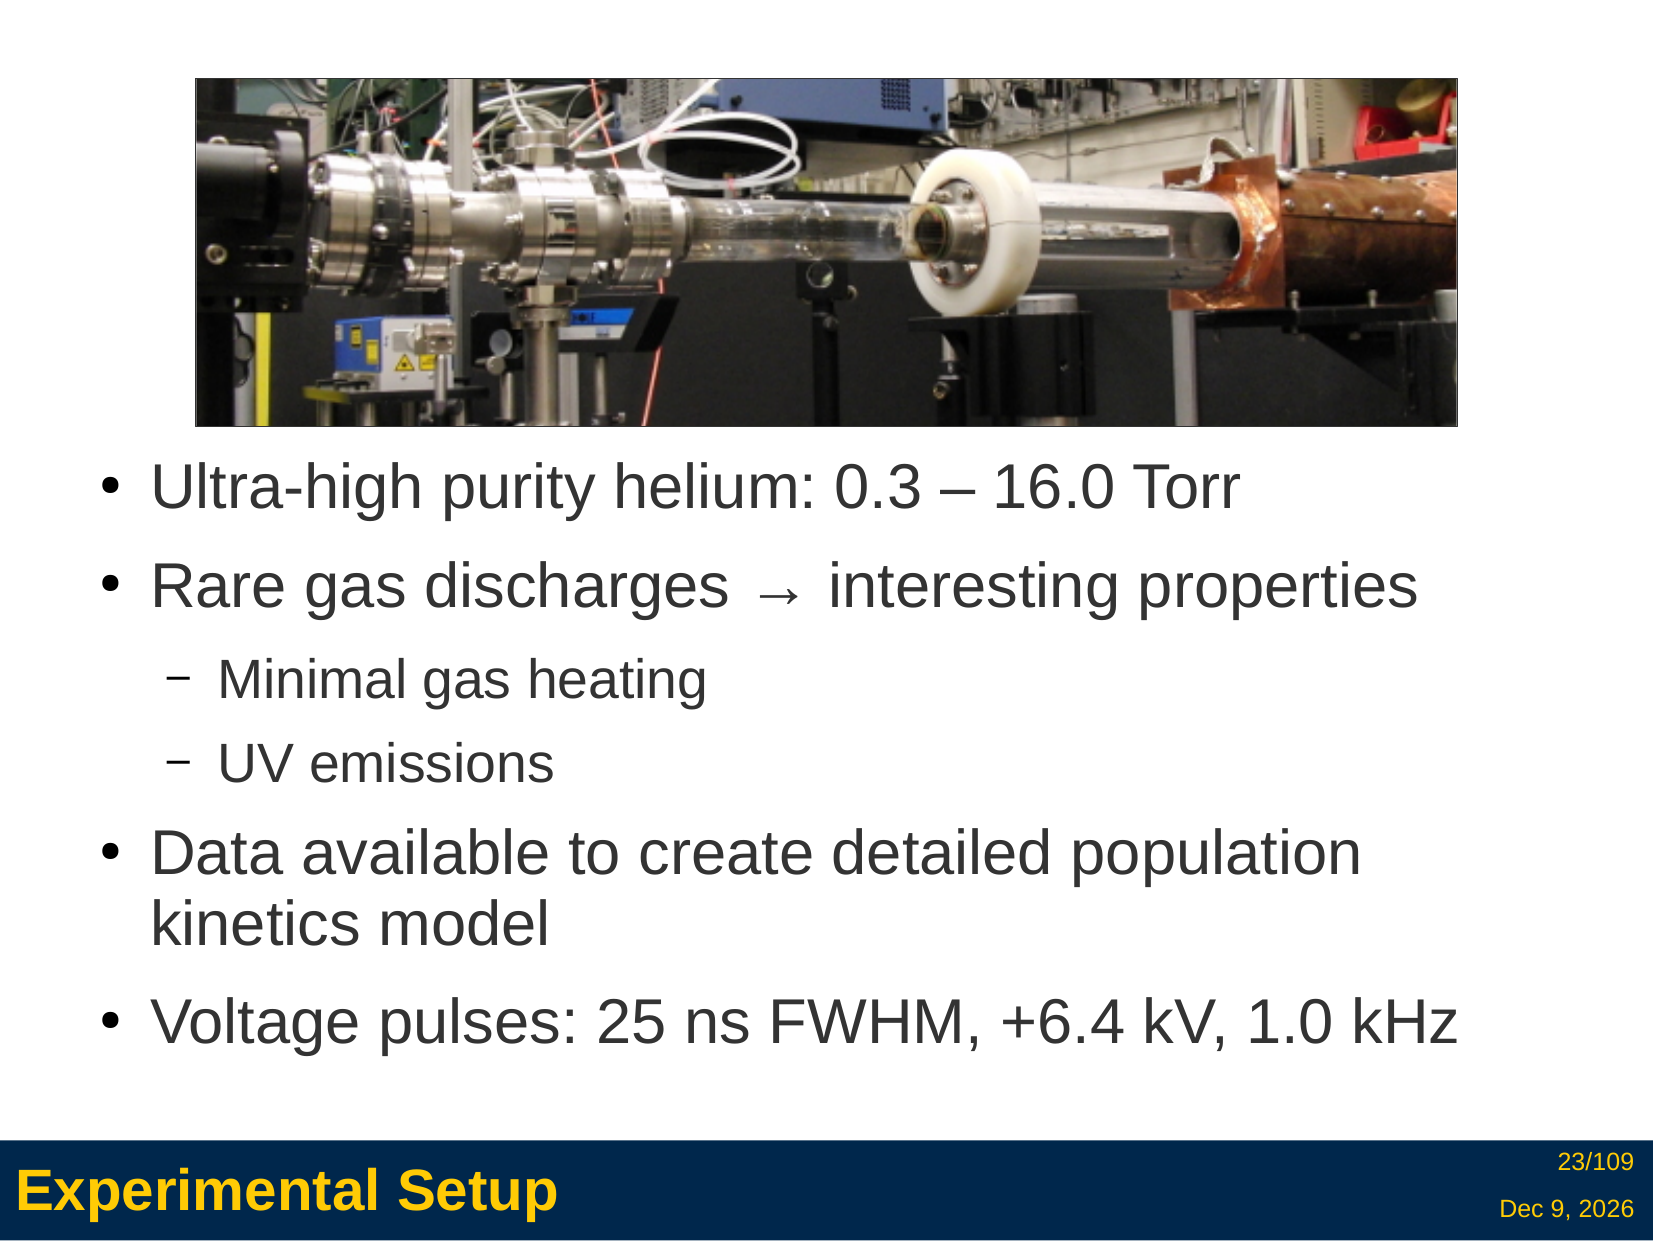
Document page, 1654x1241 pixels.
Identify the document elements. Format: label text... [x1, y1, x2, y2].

picture [196, 79, 1457, 426]
list Ultra-high purity helium: 0.3 – 16.0 Torr Rare gas discharges → interesting properties Minimal gas heating UV emissions Data available to create detailed population kinetics model Voltage pulses: 25 ns FWHM, +6.4 kV, 1.0 kHz [82, 450, 1571, 1058]
title Experimental Setup [14, 1140, 1380, 1241]
